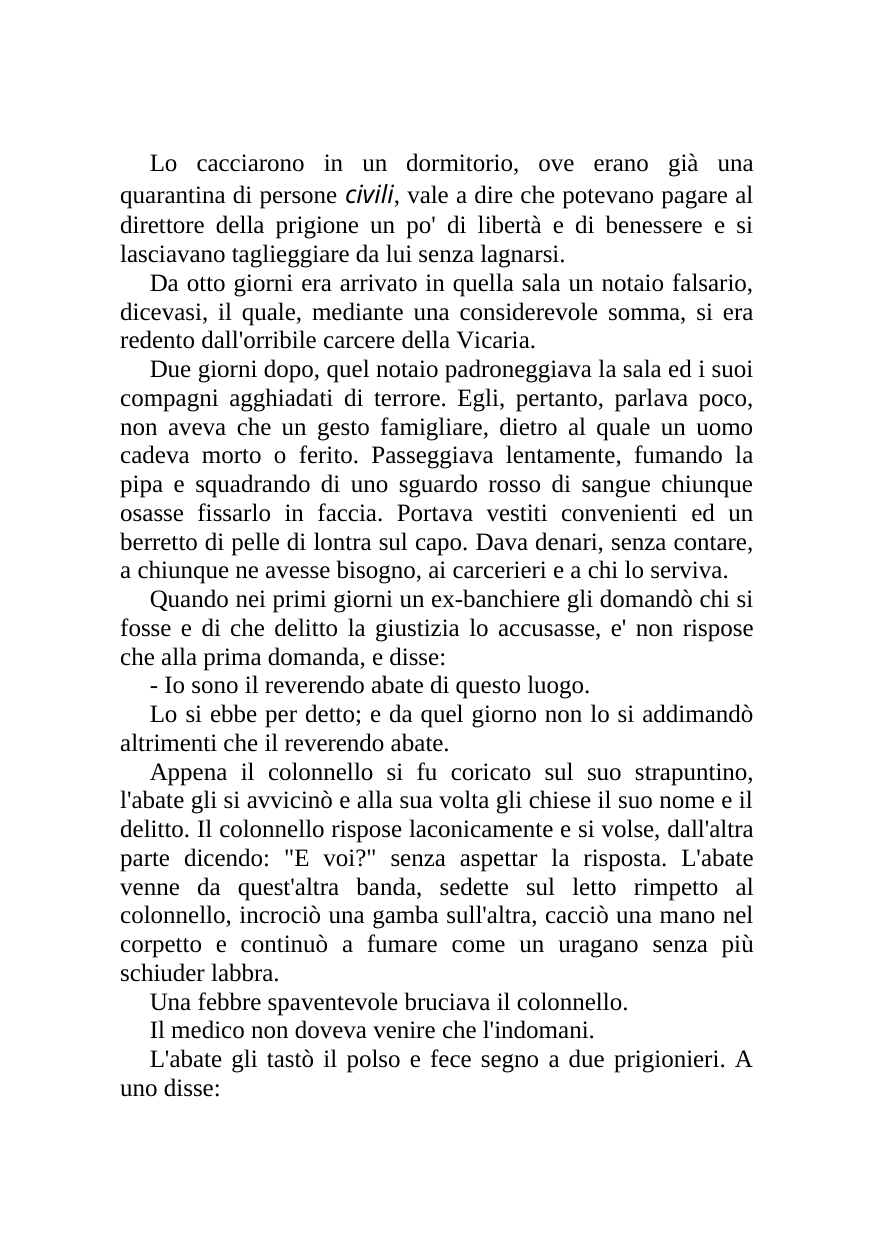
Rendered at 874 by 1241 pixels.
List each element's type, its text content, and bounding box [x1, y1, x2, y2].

text Il medico non doveva venire che l'indomani. [120, 1016, 754, 1044]
text Lo si ebbe per detto; e da quel giorno non lo si addimandò altrimenti che il reverendo abate. [120, 699, 754, 757]
text Appena il colonnello si fu coricato sul suo strapuntino, l'abate gli si avvicinò e alla sua volta gli chiese il suo nome e il delitto. Il colonnello rispose laconicamente e si volse, dall'altra parte dicendo: "E voi?" senza aspettar la risposta. L'abate venne da quest'altra banda, sedette sul letto rimpetto al colonnello, incrociò una gamba sull'altra, cacciò una mano nel corpetto e continuò a fumare come un uragano senza più schiuder labbra. [120, 757, 754, 987]
text Una febbre spaventevole bruciava il colonnello. [120, 987, 754, 1016]
text L'abate gli tastò il polso e fece segno a due prigionieri. A uno disse: [120, 1044, 754, 1102]
text Lo cacciarono in un dormitorio, ove erano già una quarantina di persone civili, vale a dire che potevano pagare al direttore della prigione un po' di libertà e di benessere e si lasciavano taglieggiare da lui senza lagnarsi. [120, 148, 754, 268]
text Due giorni dopo, quel notaio padroneggiava la sala ed i suoi compagni agghiadati di terrore. Egli, pertanto, parlava poco, non aveva che un gesto famigliare, dietro al quale un uomo cadeva morto o ferito. Passeggiava lentamente, fumando la pipa e squadrando di uno sguardo rosso di sangue chiunque osasse fissarlo in faccia. Portava vestiti convenienti ed un berretto di pelle di lontra sul capo. Dava denari, senza contare, a chiunque ne avesse bisogno, ai carcerieri e a chi lo serviva. [120, 354, 754, 584]
text - Io sono il reverendo abate di questo luogo. [120, 671, 754, 699]
text Da otto giorni era arrivato in quella sala un notaio falsario, dicevasi, il quale, mediante una considerevole somma, si era redento dall'orribile carcere della Vicaria. [120, 268, 754, 354]
text Quando nei primi giorni un ex-banchiere gli domandò chi si fosse e di che delitto la giustizia lo accusasse, e' non rispose che alla prima domanda, e disse: [120, 584, 754, 671]
